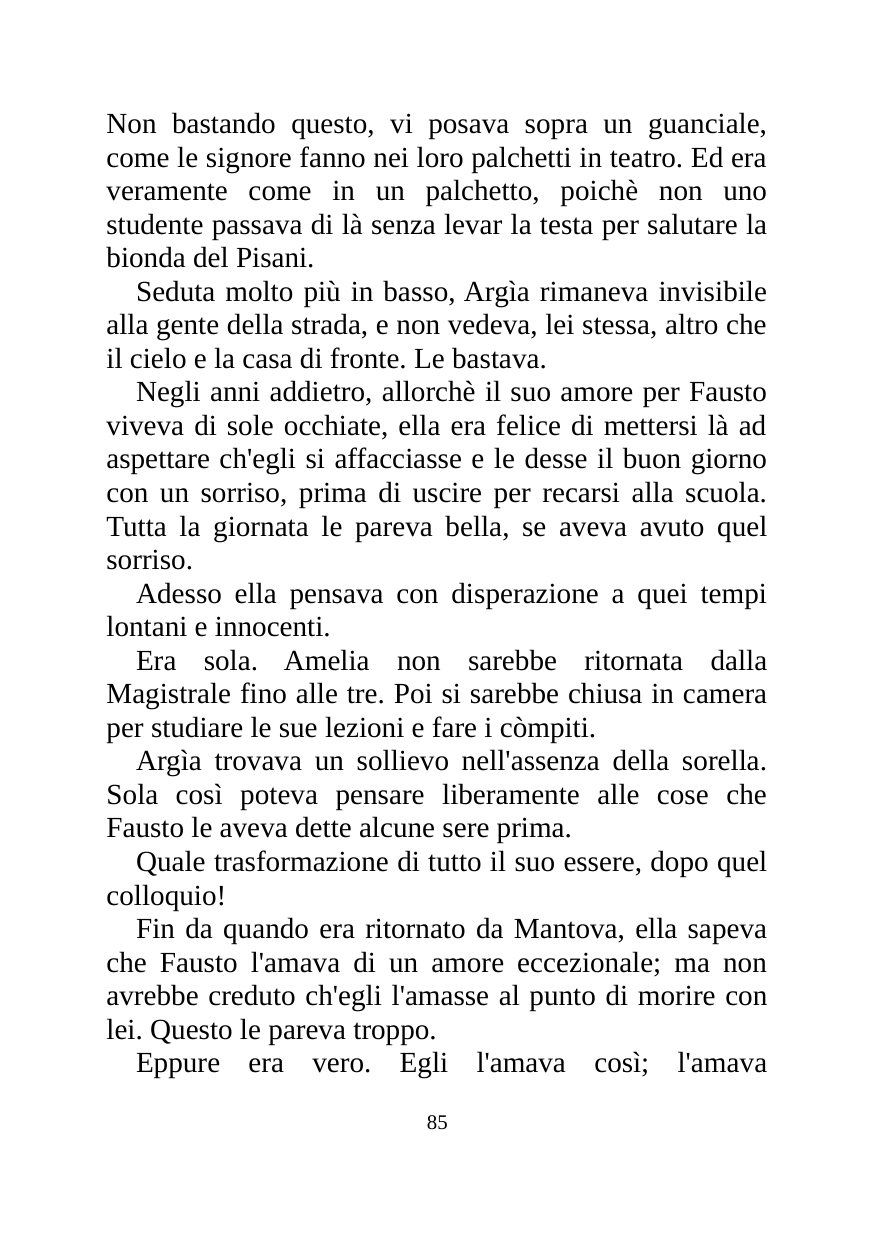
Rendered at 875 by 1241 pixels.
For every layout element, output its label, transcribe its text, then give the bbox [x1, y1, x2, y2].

text Adesso ella pensava con disperazione a quei tempi lontani e innocenti. [106, 576, 768, 643]
text Argìa trovava un sollievo nell'assenza della sorella. Sola così poteva pensare liberamente alle cose che Fausto le aveva dette alcune sere prima. [106, 743, 768, 844]
text Negli anni addietro, allorchè il suo amore per Fausto viveva di sole occhiate, ella era felice di mettersi là ad aspettare ch'egli si affacciasse e le desse il buon giorno con un sorriso, prima di uscire per recarsi alla scuola. Tutta la giornata le pareva bella, se aveva avuto quel sorriso. [106, 374, 768, 576]
text Seduta molto più in basso, Argìa rimaneva invisibile alla gente della strada, e non vedeva, lei stessa, altro che il cielo e la casa di fronte. Le bastava. [106, 274, 768, 374]
text Quale trasformazione di tutto il suo essere, dopo quel colloquio! [106, 844, 768, 911]
text Eppure era vero. Egli l'amava così; l'amava [106, 1045, 768, 1079]
text Era sola. Amelia non sarebbe ritornata dalla Magistrale fino alle tre. Poi si sarebbe chiusa in camera per studiare le sue lezioni e fare i còmpiti. [106, 643, 768, 743]
text Non bastando questo, vi posava sopra un guanciale, come le signore fanno nei loro palchetti in teatro. Ed era veramente come in un palchetto, poichè non uno studente passava di là senza levar la testa per salutare la bionda del Pisani. [106, 106, 768, 274]
text Fin da quando era ritornato da Mantova, ella sapeva che Fausto l'amava di un amore eccezionale; ma non avrebbe creduto ch'egli l'amasse al punto di morire con lei. Questo le pareva troppo. [106, 911, 768, 1045]
